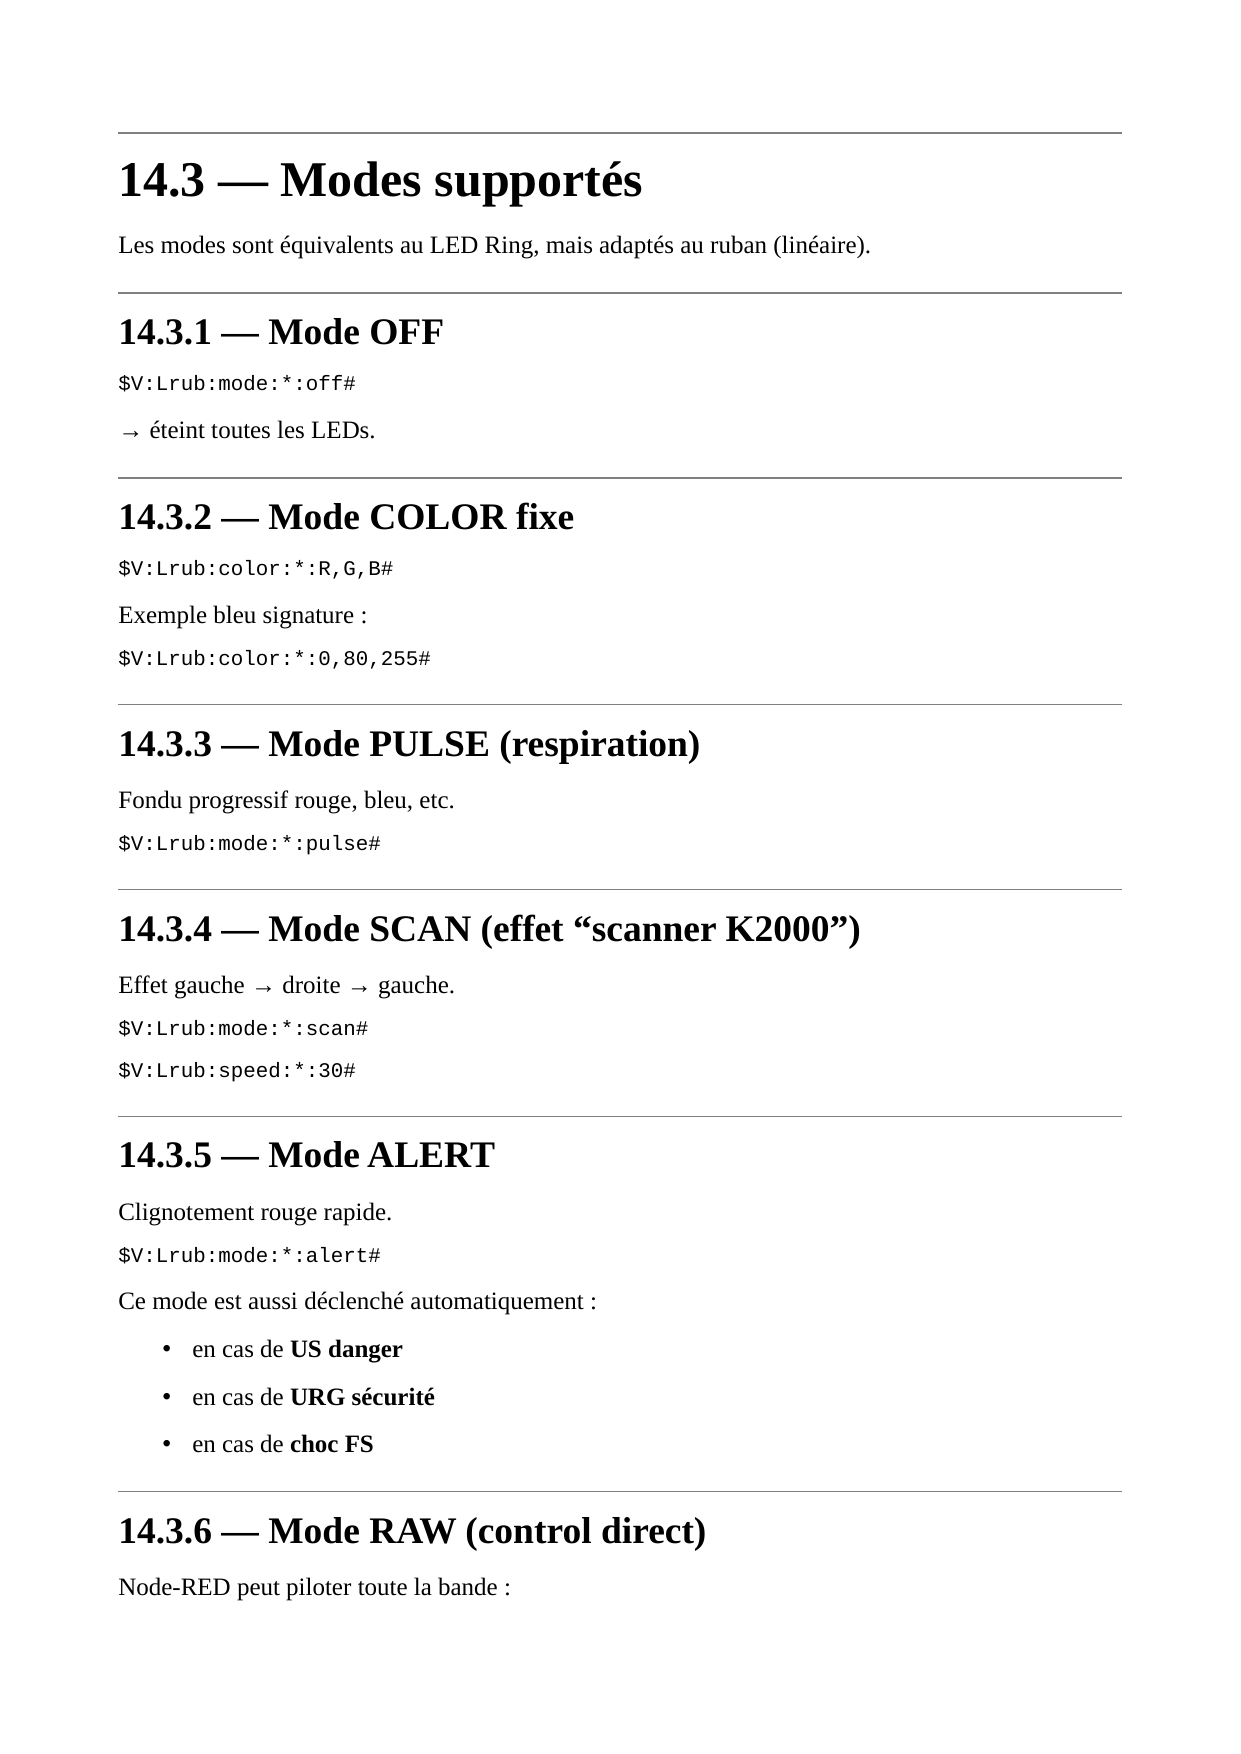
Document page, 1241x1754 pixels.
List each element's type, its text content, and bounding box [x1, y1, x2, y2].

text Clignotement rouge rapide. [118, 1197, 1122, 1226]
text $V:Lrub:mode:*:alert# [118, 1244, 1122, 1268]
text Fondu progressif rouge, bleu, etc. [118, 785, 1122, 814]
subtitle 14.3.5 — Mode ALERT [118, 1133, 1122, 1176]
list en cas de US danger [162, 1334, 1122, 1363]
text $V:Lrub:mode:*:off# [118, 373, 1122, 397]
subtitle 14.3.1 — Mode OFF [118, 309, 1122, 352]
text Exemple bleu signature : [118, 600, 1122, 629]
text → éteint toutes les LEDs. [118, 415, 1122, 444]
text $V:Lrub:mode:*:pulse# [118, 833, 1122, 856]
subtitle 14.3 — Modes supportés [118, 149, 1122, 207]
text Node-RED peut piloter toute la bande : [118, 1572, 1122, 1601]
subtitle 14.3.3 — Mode PULSE (respiration) [118, 721, 1122, 764]
subtitle 14.3.4 — Mode SCAN (effet “scanner K2000”) [118, 906, 1122, 949]
subtitle 14.3.2 — Mode COLOR fixe [118, 494, 1122, 537]
text Les modes sont équivalents au LED Ring, mais adaptés au ruban (linéaire). [118, 230, 1122, 259]
list en cas de URG sécurité [162, 1382, 1122, 1410]
text Ce mode est aussi déclenché automatiquement : [118, 1286, 1122, 1315]
text Effet gauche → droite → gauche. [118, 970, 1122, 999]
text $V:Lrub:color:*:0,80,255# [118, 648, 1122, 671]
subtitle 14.3.6 — Mode RAW (control direct) [118, 1508, 1122, 1551]
text $V:Lrub:color:*:R,G,B# [118, 558, 1122, 582]
text $V:Lrub:speed:*:30# [118, 1059, 1122, 1083]
text $V:Lrub:mode:*:scan# [118, 1018, 1122, 1041]
list en cas de choc FS [162, 1429, 1122, 1458]
